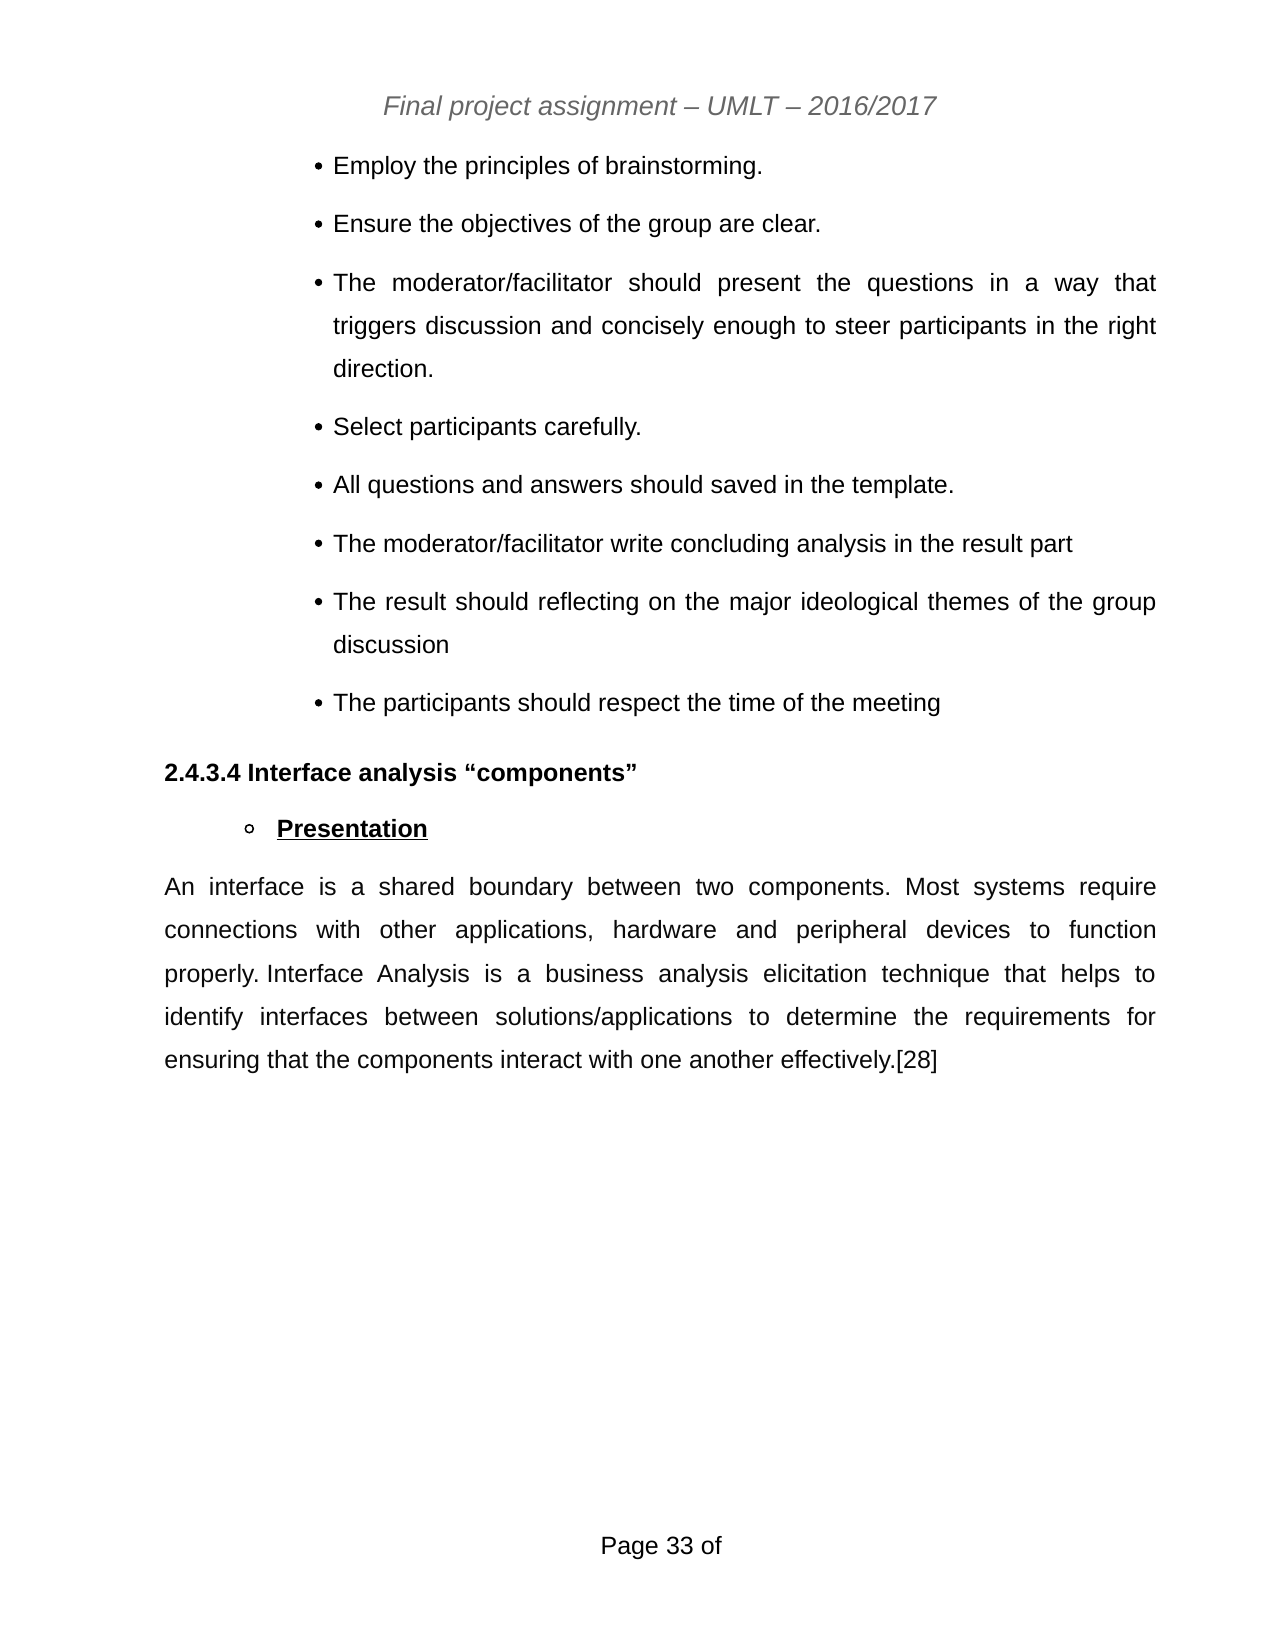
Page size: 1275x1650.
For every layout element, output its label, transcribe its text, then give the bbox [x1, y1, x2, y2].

subtitle 2.4.3.4 Interface analysis “components” [164, 758, 1158, 787]
list The result should reflecting on the major ideological themes of the group discussion [314, 587, 1158, 659]
list All questions and answers should saved in the template. [314, 470, 1158, 499]
list Employ the principles of brainstorming. [314, 151, 1158, 180]
list Ensure the objectives of the group are clear. [314, 209, 1158, 238]
list Select participants carefully. [314, 412, 1158, 441]
list The participants should respect the time of the meeting [314, 688, 1158, 717]
list An interface is a shared boundary between two components. Most systems require connections with other applications, hardware and peripheral devices to function properly. Interface Analysis is a business analysis elicitation technique that helps to identify interfaces between solutions/applications to determine the requirements for ensuring that the components interact with one another effectively.[28] [164, 872, 1158, 1074]
list The moderator/facilitator should present the questions in a way that triggers discussion and concisely enough to steer participants in the right direction. [314, 268, 1158, 383]
list The moderator/facilitator write concluding analysis in the result part [314, 529, 1158, 557]
list Presentation [239, 814, 1158, 843]
